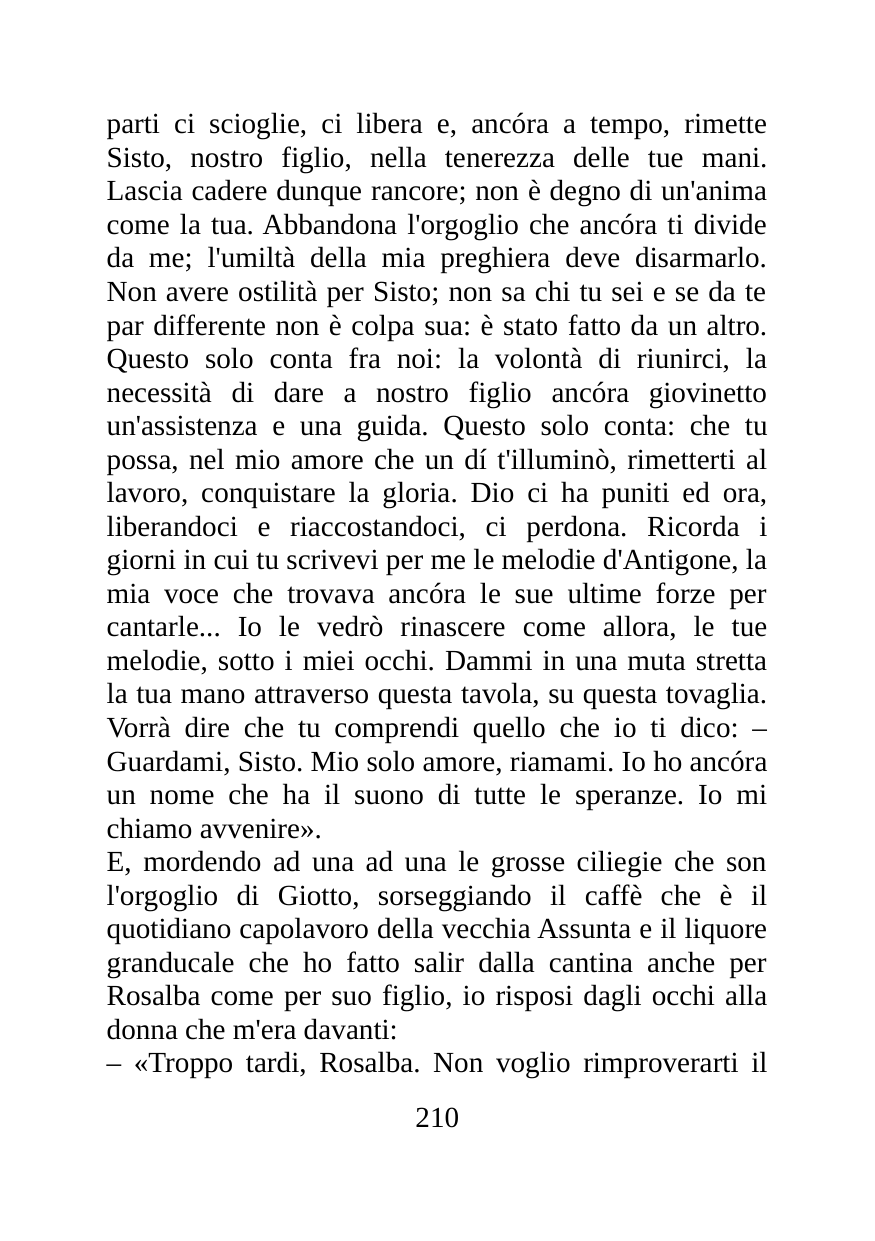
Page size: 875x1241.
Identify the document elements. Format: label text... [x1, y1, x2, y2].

text – «Troppo tardi, Rosalba. Non voglio rimproverarti il [106, 1046, 768, 1079]
text parti ci scioglie, ci libera e, ancóra a tempo, rimette Sisto, nostro figlio, nella tenerezza delle tue mani. Lascia cadere dunque rancore; non è degno di un'anima come la tua. Abbandona l'orgoglio che ancóra ti divide da me; l'umiltà della mia preghiera deve disarmarlo. Non avere ostilità per Sisto; non sa chi tu sei e se da te par differente non è colpa sua: è stato fatto da un altro. Questo solo conta fra noi: la volontà di riunirci, la necessità di dare a nostro figlio ancóra giovinetto un'assistenza e una guida. Questo solo conta: che tu possa, nel mio amore che un dí t'illuminò, rimetterti al lavoro, conquistare la gloria. Dio ci ha puniti ed ora, liberandoci e riaccostandoci, ci perdona. Ricorda i giorni in cui tu scrivevi per me le melodie d'Antigone, la mia voce che trovava ancóra le sue ultime forze per cantarle... Io le vedrò rinascere come allora, le tue melodie, sotto i miei occhi. Dammi in una muta stretta la tua mano attraverso questa tavola, su questa tovaglia. Vorrà dire che tu comprendi quello che io ti dico: – Guardami, Sisto. Mio solo amore, riamami. Io ho ancóra un nome che ha il suono di tutte le speranze. Io mi chiamo avvenire». [106, 106, 768, 844]
text E, mordendo ad una ad una le grosse ciliegie che son l'orgoglio di Giotto, sorseggiando il caffè che è il quotidiano capolavoro della vecchia Assunta e il liquore granducale che ho fatto salir dalla cantina anche per Rosalba come per suo figlio, io risposi dagli occhi alla donna che m'era davanti: [106, 844, 768, 1046]
